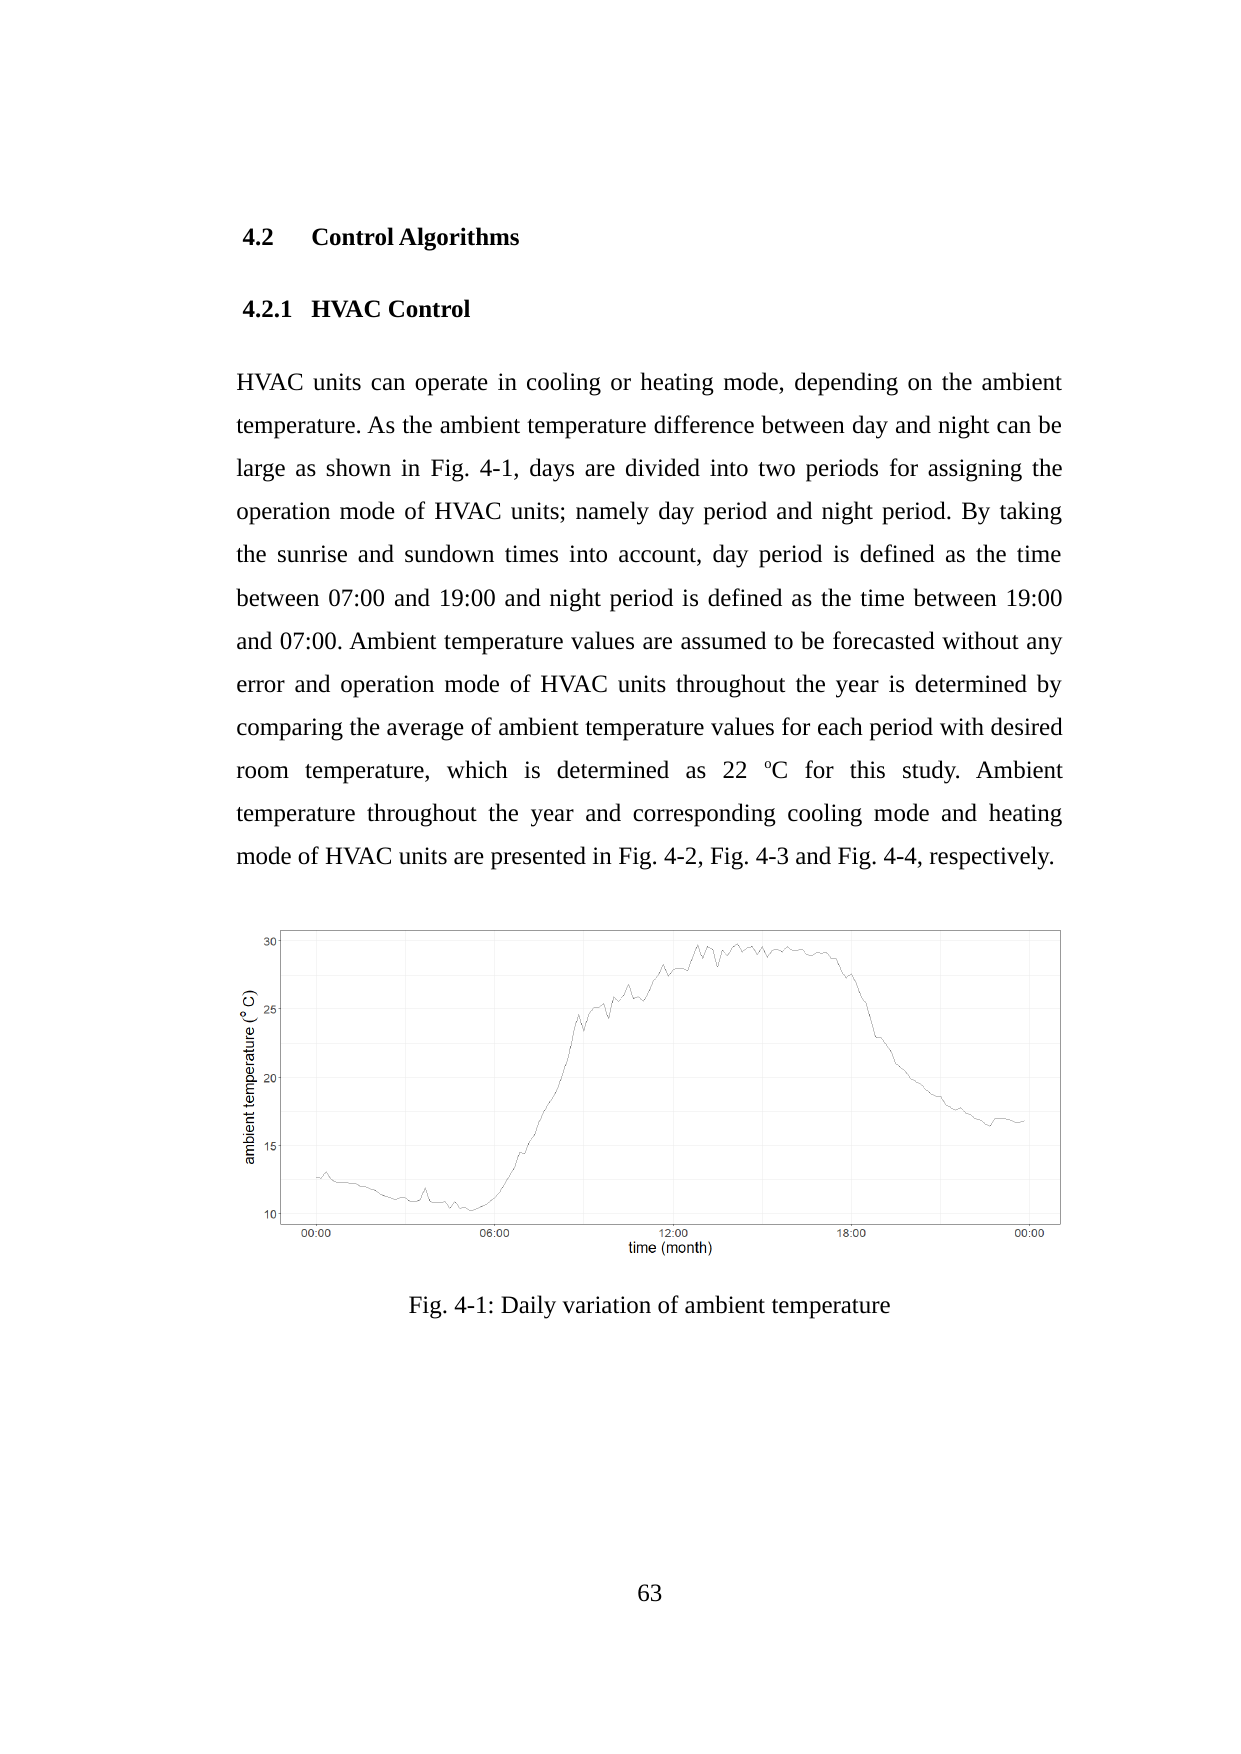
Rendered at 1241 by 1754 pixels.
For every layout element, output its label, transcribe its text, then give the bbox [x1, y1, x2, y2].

text Fig. 4-1: Daily variation of ambient temperature [236, 1290, 1063, 1319]
subtitle Control Algorithms [236, 222, 1063, 250]
subtitle HVAC Control [236, 294, 1063, 323]
picture [236, 926, 1064, 1258]
text HVAC units can operate in cooling or heating mode, depending on the ambient temperature. As the ambient temperature difference between day and night can be large as shown in Fig. 4-1, days are divided into two periods for assigning the operation mode of HVAC units; namely day period and night period. By taking the sunrise and sundown times into account, day period is defined as the time between 07:00 and 19:00 and night period is defined as the time between 19:00 and 07:00. Ambient temperature values are assumed to be forecasted without any error and operation mode of HVAC units throughout the year is determined by comparing the average of ambient temperature values for each period with desired room temperature, which is determined as 22 oC for this study. Ambient temperature throughout the year and corresponding cooling mode and heating mode of HVAC units are presented in Fig. 4-2, Fig. 4-3 and Fig. 4-4, respectively. [236, 367, 1063, 870]
